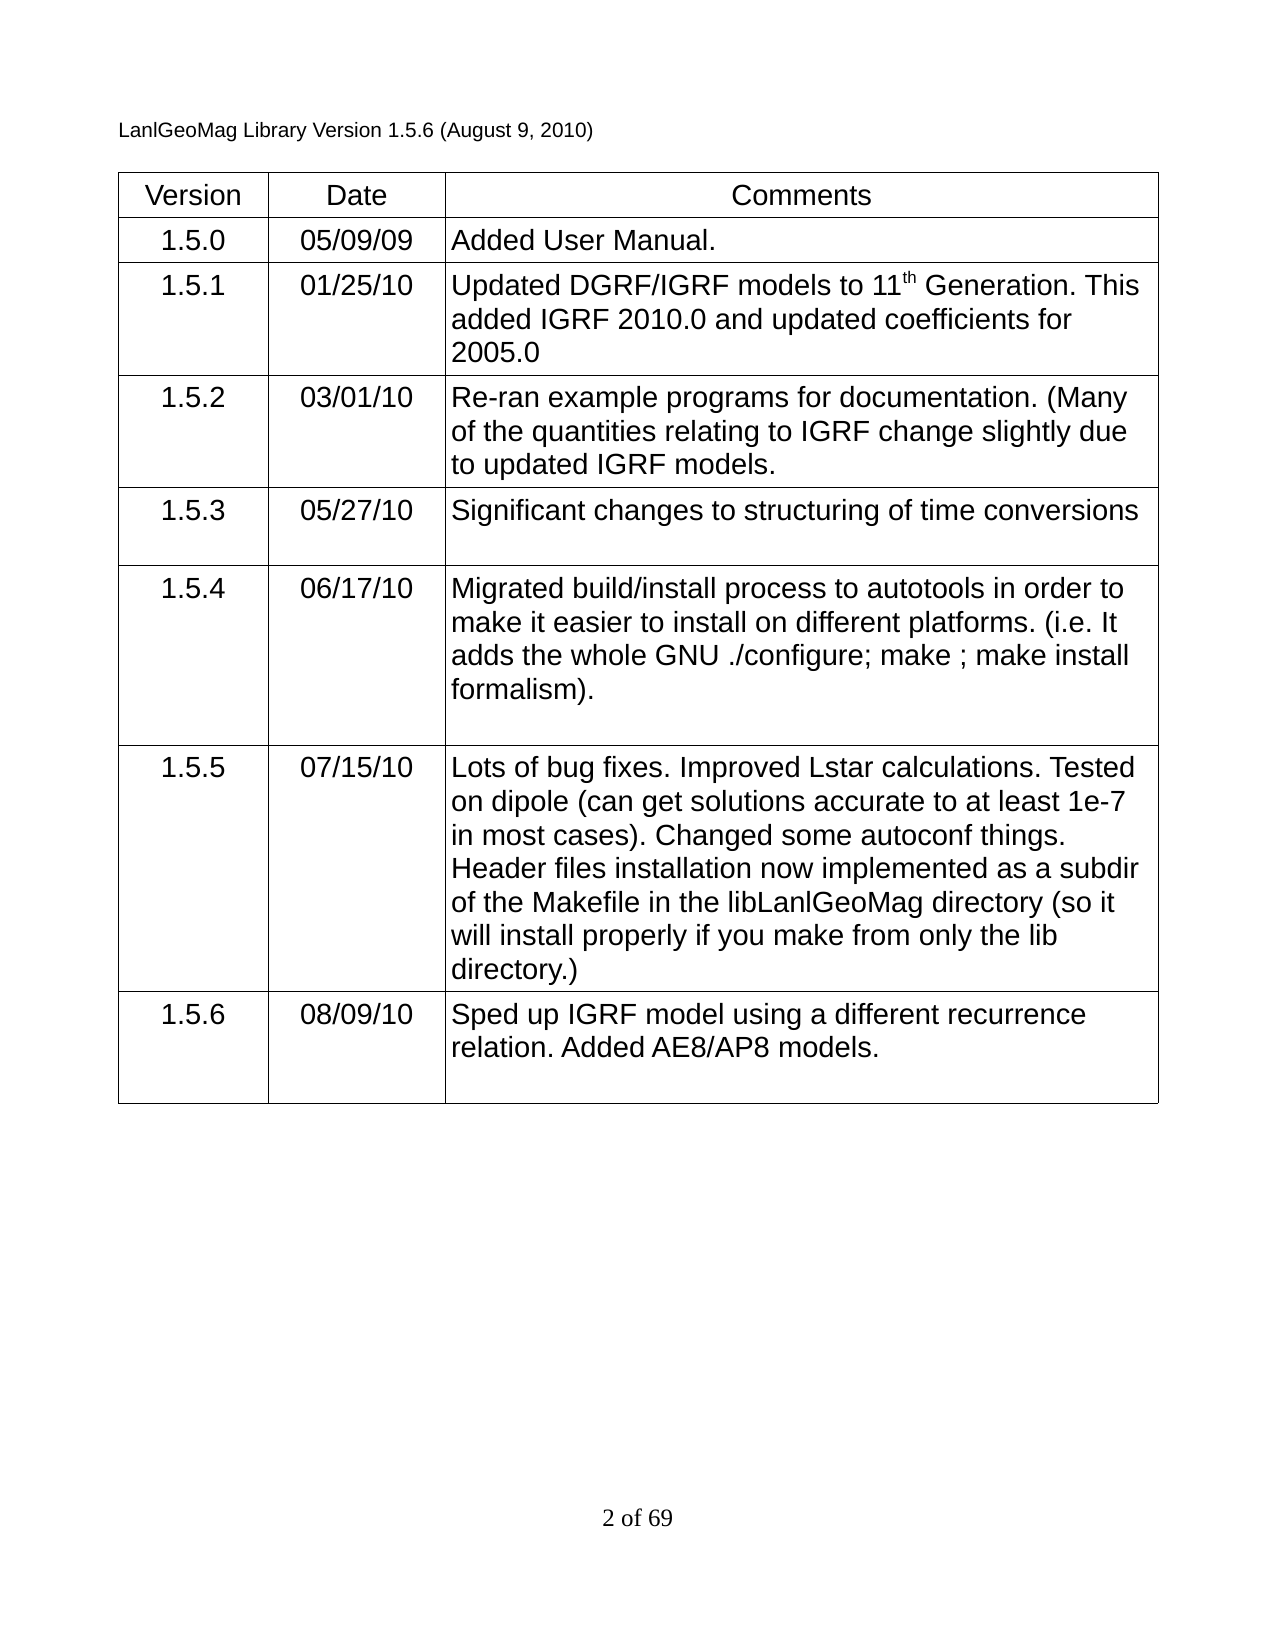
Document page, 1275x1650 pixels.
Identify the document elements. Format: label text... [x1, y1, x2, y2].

table_cell Re-ran example programs for documentation. (Many of the quantities relating to IGRF change slightly due to updated IGRF models. [446, 376, 1158, 487]
table_cell Sped up IGRF model using a different recurrence relation. Added AE8/AP8 models. [446, 992, 1158, 1103]
table_cell 1.5.2 [119, 376, 268, 487]
table_cell 1.5.3 [119, 488, 268, 565]
table_header Date [269, 173, 445, 217]
table_cell 05/27/10 [269, 488, 445, 565]
table_cell 05/09/09 [269, 218, 445, 262]
table_cell 1.5.6 [119, 992, 268, 1103]
table_cell 08/09/10 [269, 992, 445, 1103]
table_cell Migrated build/install process to autotools in order to make it easier to install on different platforms. (i.e. It adds the whole GNU ./configure; make ; make install formalism). [446, 566, 1158, 744]
table_header Comments [446, 173, 1158, 217]
table_cell Significant changes to structuring of time conversions [446, 488, 1158, 565]
table_cell 07/15/10 [269, 746, 445, 991]
table_cell Updated DGRF/IGRF models to 11th Generation. This added IGRF 2010.0 and updated coefficients for 2005.0 [446, 263, 1158, 374]
table_header Version [119, 173, 268, 217]
table_cell 06/17/10 [269, 566, 445, 744]
table_cell 03/01/10 [269, 376, 445, 487]
table_cell 1.5.5 [119, 746, 268, 991]
table_cell 1.5.4 [119, 566, 268, 744]
table_cell Lots of bug fixes. Improved Lstar calculations. Tested on dipole (can get solutions accurate to at least 1e-7 in most cases). Changed some autoconf things. Header files installation now implemented as a subdir of the Makefile in the libLanlGeoMag directory (so it will install properly if you make from only the lib directory.) [446, 746, 1158, 991]
table_cell 1.5.1 [119, 263, 268, 374]
table_cell 1.5.0 [119, 218, 268, 262]
table_cell 01/25/10 [269, 263, 445, 374]
table_cell Added User Manual. [446, 218, 1158, 262]
